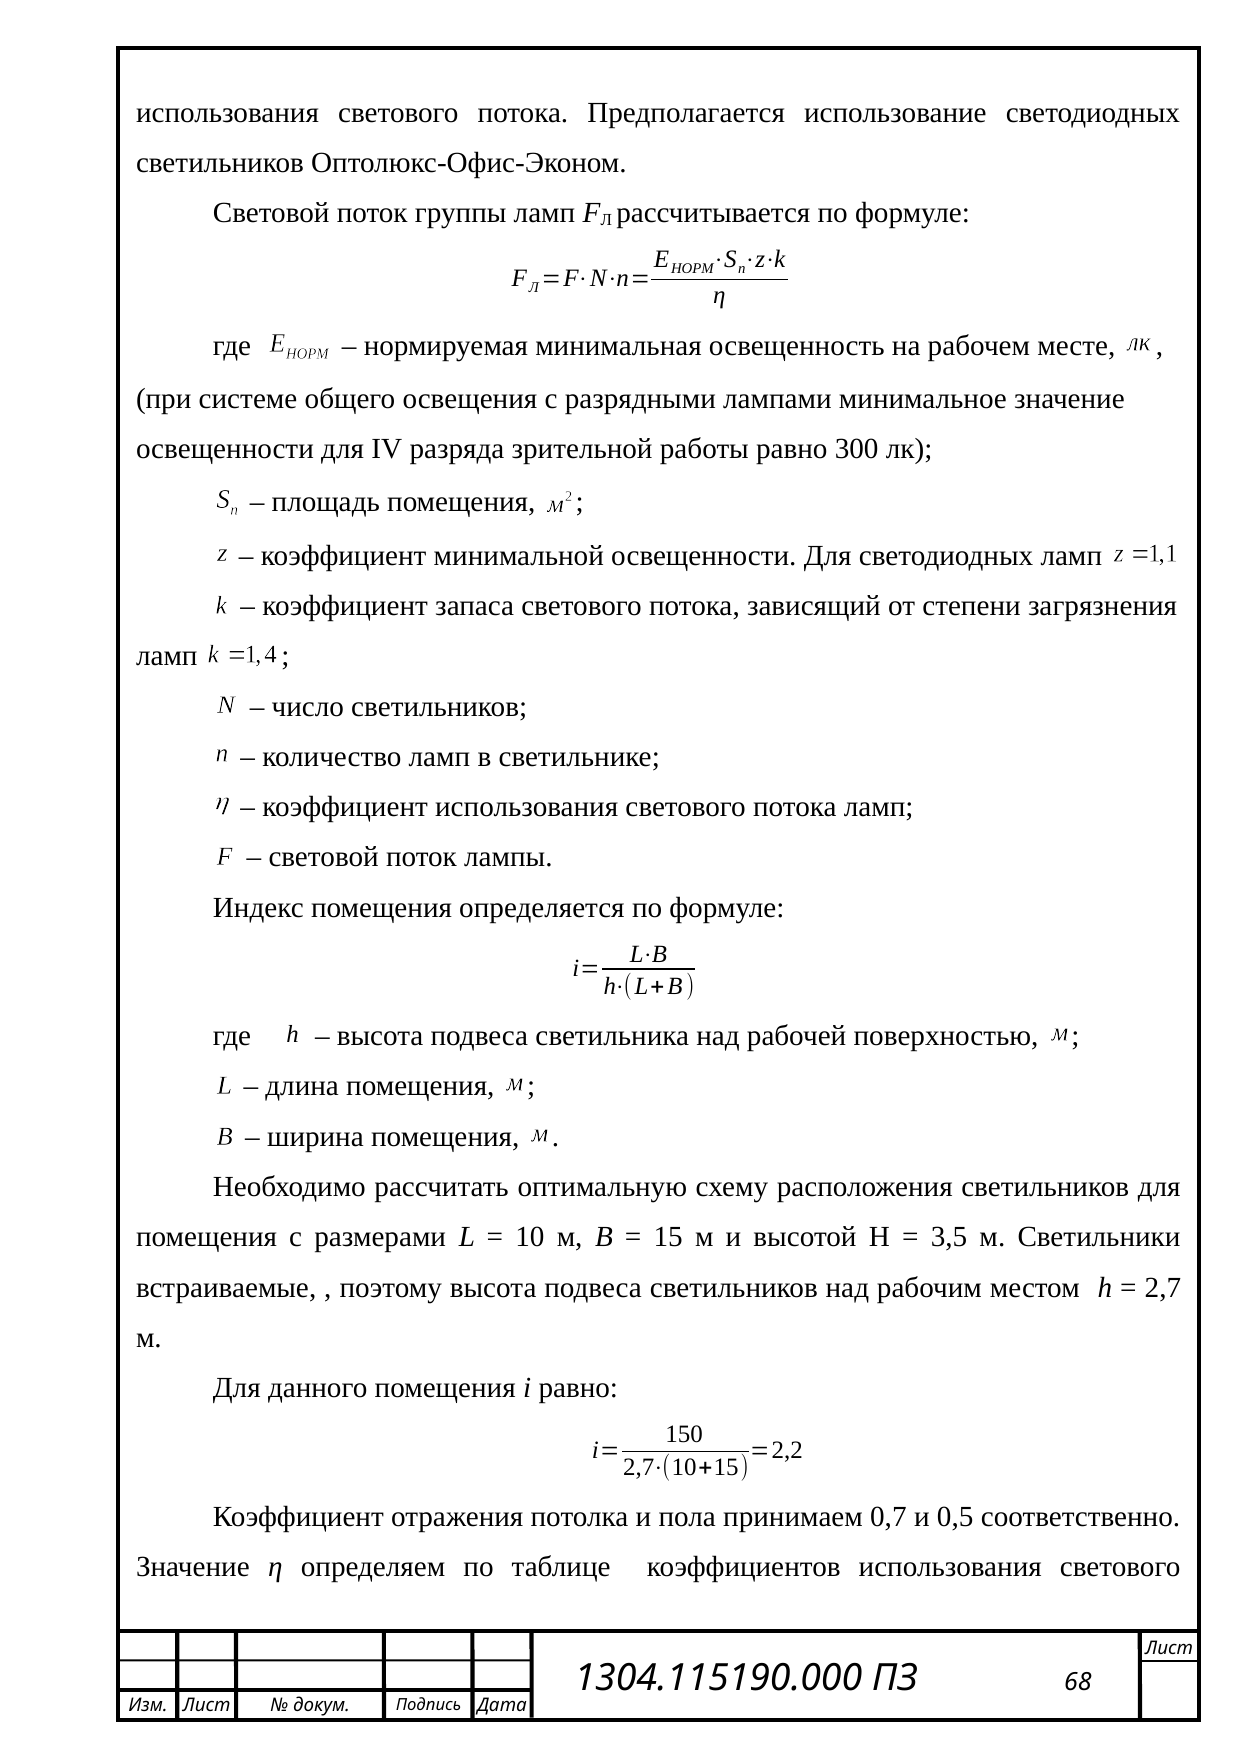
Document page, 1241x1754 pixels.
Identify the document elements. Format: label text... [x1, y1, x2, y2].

text Коэффициент отражения потолка и пола принимаем 0,7 и 0,5 соответственно. Значение η определяем по таблице коэффициентов использования светового [136, 1499, 1181, 1583]
text Световой поток группы ламп FЛ рассчитывается по формуле: [136, 196, 1181, 229]
text – длина помещения, ; [136, 1068, 1181, 1102]
text – количество ламп в светильнике; [136, 739, 1181, 772]
text где – высота подвеса светильника над рабочей поверхностью, ; [136, 1018, 1181, 1052]
text – коэффициент минимальной освещенности. Для светодиодных ламп [136, 538, 1181, 571]
text Необходимо рассчитать оптимальную схему расположения светильников для помещения с размерами L = 10 м, B = 15 м и высотой H = 3,5 м. Светильники встраиваемые, , поэтому высота подвеса светильников над рабочим местом h = 2,7 м. [136, 1169, 1181, 1354]
text – коэффициент использования светового потока ламп; [136, 789, 1181, 823]
text использования светового потока. Предполагается использование светодиодных светильников Оптолюкс-Офис-Эконом. [136, 95, 1181, 179]
text – световой поток лампы. [136, 839, 1181, 873]
text – площадь помещения, ; [136, 482, 1181, 521]
text Для данного помещения i равно: [136, 1370, 1181, 1404]
text Индекс помещения определяется по формуле: [136, 890, 1181, 923]
text где – нормируемая минимальная освещенность на рабочем месте, , (при системе общего освещения с разрядными лампами минимальное значение освещенности для IV разряда зрительной работы равно 300 лк); [136, 325, 1181, 465]
text – ширина помещения, . [136, 1119, 1181, 1152]
text – коэффициент запаса светового потока, зависящий от степени загрязнения ламп ; [136, 588, 1181, 672]
text – число светильников; [136, 689, 1181, 722]
